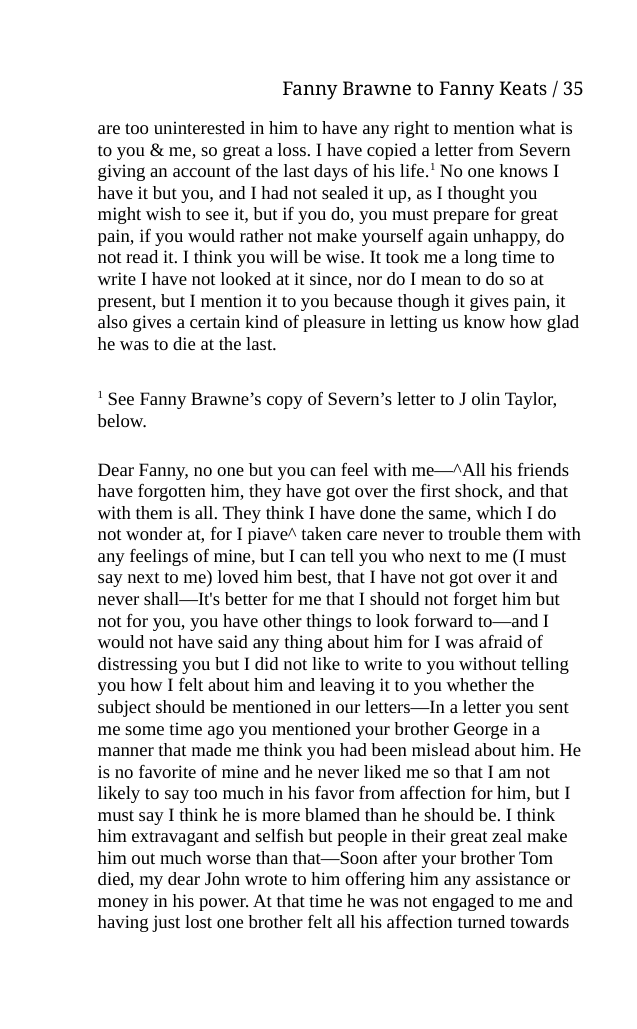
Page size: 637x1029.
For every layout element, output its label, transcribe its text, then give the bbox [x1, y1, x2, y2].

text Dear Fanny, no one but you can feel with me—^All his friends have forgotten him, they have got over the first shock, and that with them is all. They think I have done the same, which I do not wonder at, for I piave^ taken care never to trouble them with any feelings of mine, but I can tell you who next to me (I must say next to me) loved him best, that I have not got over it and never shall—It's better for me that I should not forget him but not for you, you have other things to look forward to—and I would not have said any thing about him for I was afraid of distressing you but I did not like to write to you without telling you how I felt about him and leaving it to you whether the subject should be mentioned in our letters—In a letter you sent me some time ago you mentioned your brother George in a manner that made me think you had been mislead about him. He is no favorite of mine and he never liked me so that I am not likely to say too much in his favor from affection for him, but I must say I think he is more blamed than he should be. I think him extravagant and selfish but people in their great zeal make him out much worse than that—Soon after your brother Tom died, my dear John wrote to him offering him any assistance or money in his power. At that time he was not engaged to me and having just lost one brother felt all his affection turned towards [97, 459, 583, 933]
text 1 See Fanny Brawne’s copy of Severn’s letter to J olin Taylor, below. [97, 388, 583, 431]
text are too uninterested in him to have any right to mention what is to you & me, so great a loss. I have copied a letter from Severn giving an account of the last days of his life.1 No one knows I have it but you, and I had not sealed it up, as I thought you might wish to see it, but if you do, you must prepare for great pain, if you would rather not make yourself again unhappy, do not read it. I think you will be wise. It took me a long time to write I have not looked at it since, nor do I mean to do so at present, but I mention it to you because though it gives pain, it also gives a certain kind of pleasure in letting us know how glad he was to die at the last. [97, 117, 583, 354]
